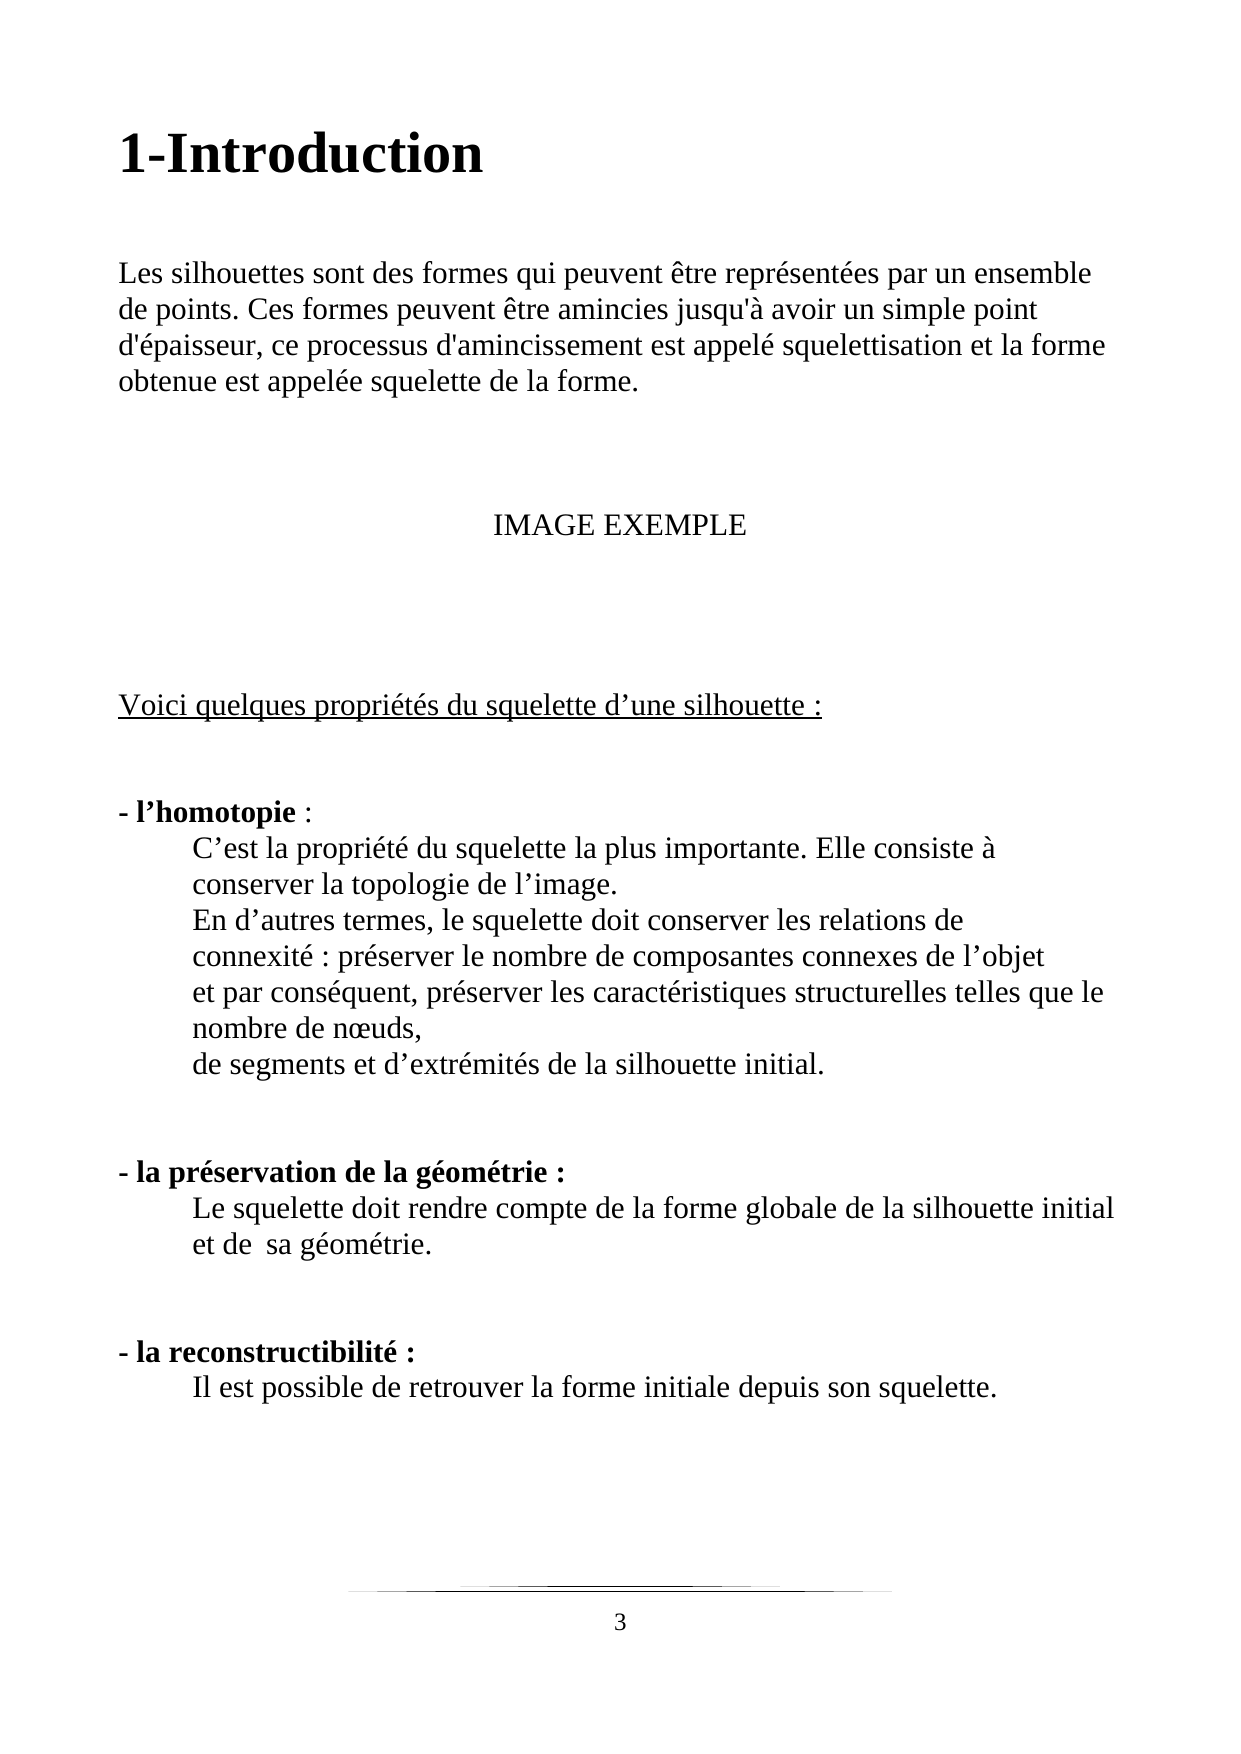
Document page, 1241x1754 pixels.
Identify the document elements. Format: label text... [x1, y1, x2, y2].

text C’est la propriété du squelette la plus importante. Elle consiste à conserver la topologie de l’image. [118, 830, 1122, 902]
text - la préservation de la géométrie : [118, 1153, 1122, 1189]
text Il est possible de retrouver la forme initiale depuis son squelette. [118, 1369, 1122, 1405]
text Voici quelques propriétés du squelette d’une silhouette : [118, 686, 1122, 722]
text et par conséquent, préserver les caractéristiques structurelles telles que le nombre de nœuds, [118, 973, 1122, 1045]
text Les silhouettes sont des formes qui peuvent être représentées par un ensemble de points. Ces formes peuvent être amincies jusqu'à avoir un simple point d'épaisseur, ce processus d'amincissement est appelé squelettisation et la forme obtenue est appelée squelette de la forme. [118, 255, 1122, 398]
text 1-Introduction [118, 118, 1122, 185]
text IMAGE EXEMPLE [118, 506, 1122, 542]
text En d’autres termes, le squelette doit conserver les relations de connexité : préserver le nombre de composantes connexes de l’objet [118, 902, 1122, 973]
text de segments et d’extrémités de la silhouette initial. [118, 1045, 1122, 1081]
text - l’homotopie : [118, 794, 1122, 830]
text - la reconstructibilité : [118, 1333, 1122, 1369]
text Le squelette doit rendre compte de la forme globale de la silhouette initial et de sa géométrie. [118, 1189, 1122, 1261]
